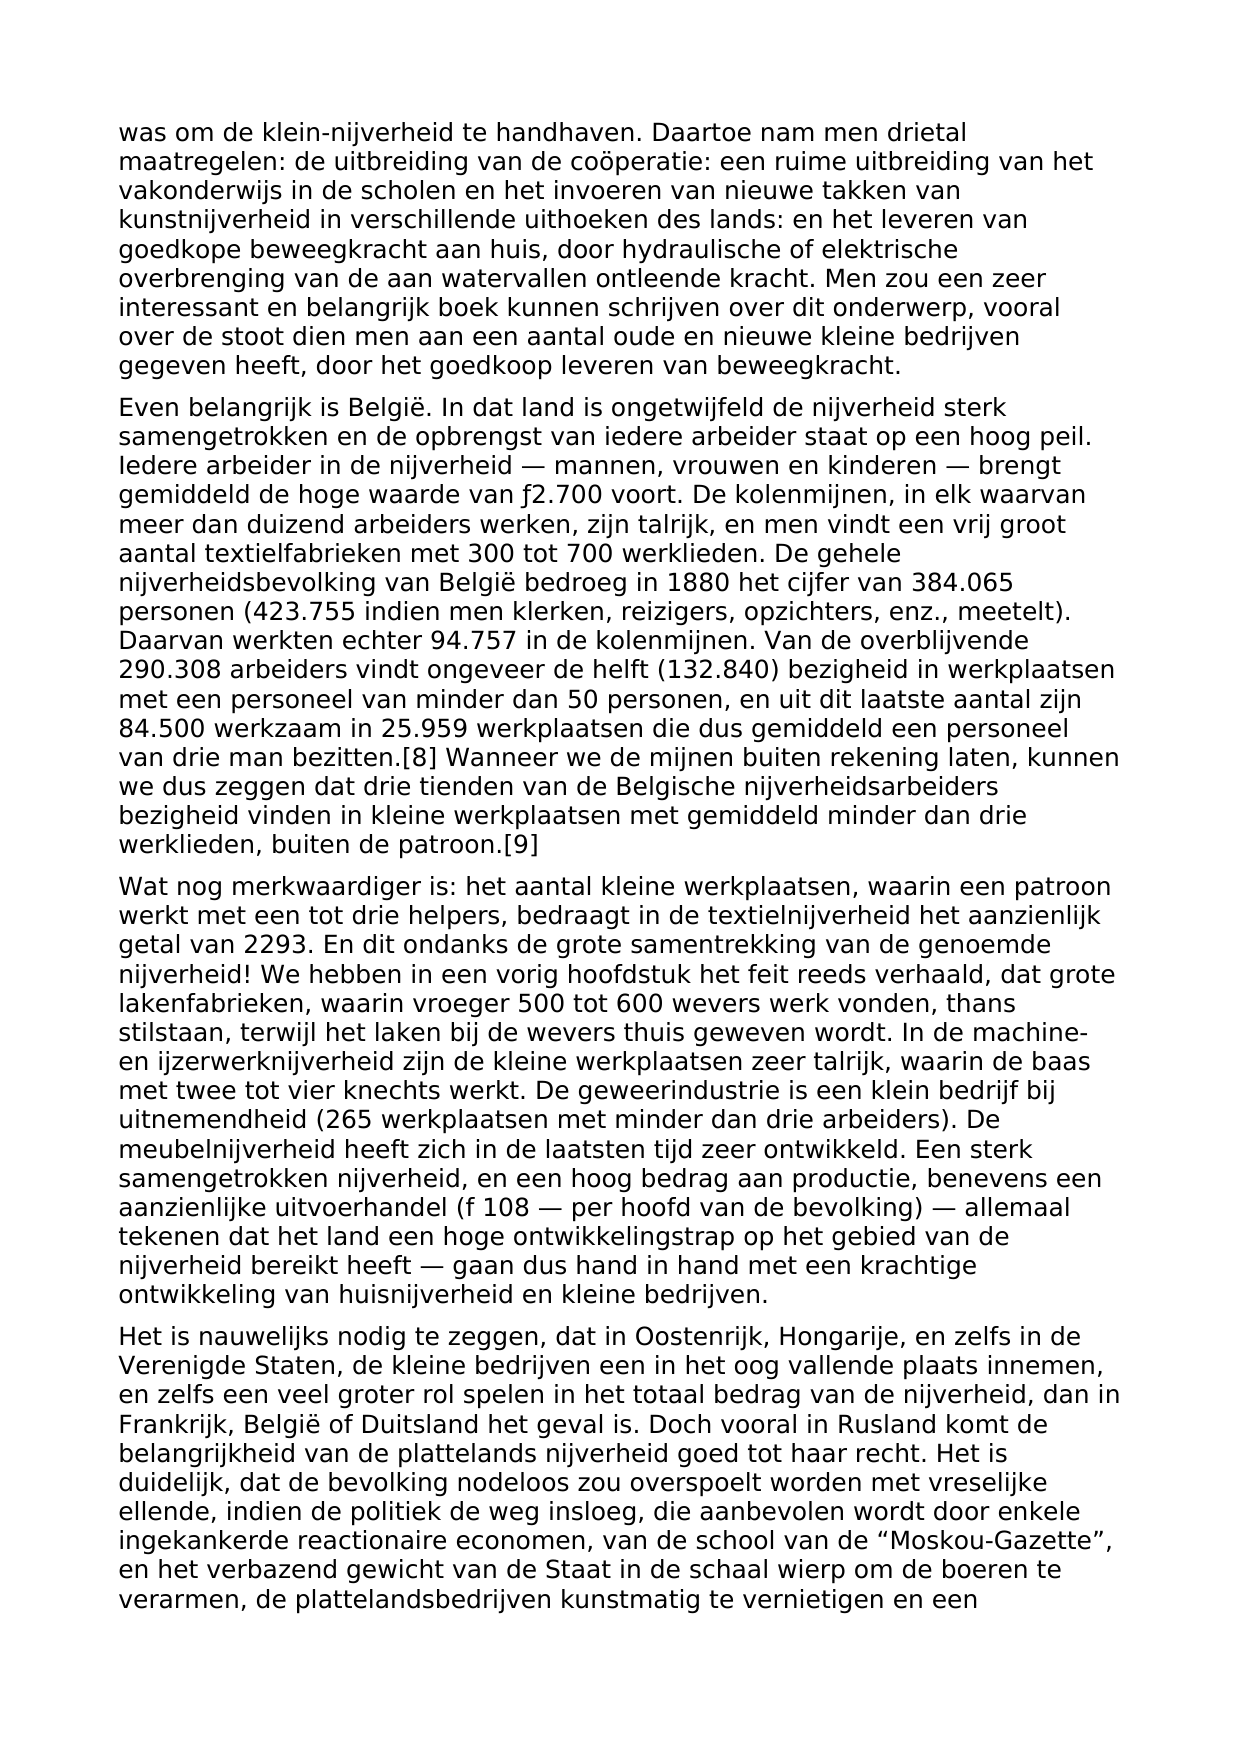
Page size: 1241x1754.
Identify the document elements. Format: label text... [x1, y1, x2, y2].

text Wat nog merkwaardiger is: het aantal kleine werkplaatsen, waarin een patroon werkt met een tot drie helpers, bedraagt in de textielnijverheid het aanzienlijk getal van 2293. En dit ondanks de grote samentrekking van de genoemde nijverheid! We hebben in een vorig hoofdstuk het feit reeds verhaald, dat grote lakenfabrieken, waarin vroeger 500 tot 600 wevers werk vonden, thans stilstaan, terwijl het laken bij de wevers thuis geweven wordt. In de machine- en ijzerwerknijverheid zijn de kleine werkplaatsen zeer talrijk, waarin de baas met twee tot vier knechts werkt. De geweerindustrie is een klein bedrijf bij uitnemendheid (265 werkplaatsen met minder dan drie arbeiders). De meubelnijverheid heeft zich in de laatsten tijd zeer ontwikkeld. Een sterk samengetrokken nijverheid, en een hoog bedrag aan productie, benevens een aanzienlijke uitvoerhandel (f 108 — per hoofd van de bevolking) — allemaal tekenen dat het land een hoge ontwikkelingstrap op het gebied van de nijverheid bereikt heeft — gaan dus hand in hand met een krachtige ontwikkeling van huisnijverheid en kleine bedrijven. [118, 872, 1122, 1310]
text was om de klein-nijverheid te handhaven. Daartoe nam men drietal maatregelen: de uitbreiding van de coöperatie: een ruime uitbreiding van het vakonderwijs in de scholen en het invoeren van nieuwe takken van kunstnijverheid in verschillende uithoeken des lands: en het leveren van goedkope beweegkracht aan huis, door hydraulische of elektrische overbrenging van de aan watervallen ontleende kracht. Men zou een zeer interessant en belangrijk boek kunnen schrijven over dit onderwerp, vooral over de stoot dien men aan een aantal oude en nieuwe kleine bedrijven gegeven heeft, door het goedkoop leveren van beweegkracht. [118, 118, 1122, 381]
text Even belangrijk is België. In dat land is ongetwijfeld de nijverheid sterk samengetrokken en de opbrengst van iedere arbeider staat op een hoog peil. Iedere arbeider in de nijverheid — mannen, vrouwen en kinderen — brengt gemiddeld de hoge waarde van ƒ2.700 voort. De kolenmijnen, in elk waarvan meer dan duizend arbeiders werken, zijn talrijk, en men vindt een vrij groot aantal textielfabrieken met 300 tot 700 werklieden. De gehele nijverheidsbevolking van België bedroeg in 1880 het cijfer van 384.065 personen (423.755 indien men klerken, reizigers, opzichters, enz., meetelt). Daarvan werkten echter 94.757 in de kolenmijnen. Van de overblijvende 290.308 arbeiders vindt ongeveer de helft (132.840) bezigheid in werkplaatsen met een personeel van minder dan 50 personen, en uit dit laatste aantal zijn 84.500 werkzaam in 25.959 werkplaatsen die dus gemiddeld een personeel van drie man bezitten.[8] Wanneer we de mijnen buiten rekening laten, kunnen we dus zeggen dat drie tienden van de Belgische nijverheidsarbeiders bezigheid vinden in kleine werkplaatsen met gemiddeld minder dan drie werklieden, buiten de patroon.[9] [118, 393, 1122, 860]
text Het is nauwelijks nodig te zeggen, dat in Oostenrijk, Hongarije, en zelfs in de Verenigde Staten, de kleine bedrijven een in het oog vallende plaats innemen, en zelfs een veel groter rol spelen in het totaal bedrag van de nijverheid, dan in Frankrijk, België of Duitsland het geval is. Doch vooral in Rusland komt de belangrijkheid van de plattelands nijverheid goed tot haar recht. Het is duidelijk, dat de bevolking nodeloos zou overspoelt worden met vreselijke ellende, indien de politiek de weg insloeg, die aanbevolen wordt door enkele ingekankerde reactionaire economen, van de school van de “Moskou-Gazette”, en het verbazend gewicht van de Staat in de schaal wierp om de boeren te verarmen, de plattelandsbedrijven kunstmatig te vernietigen en een [118, 1322, 1122, 1614]
